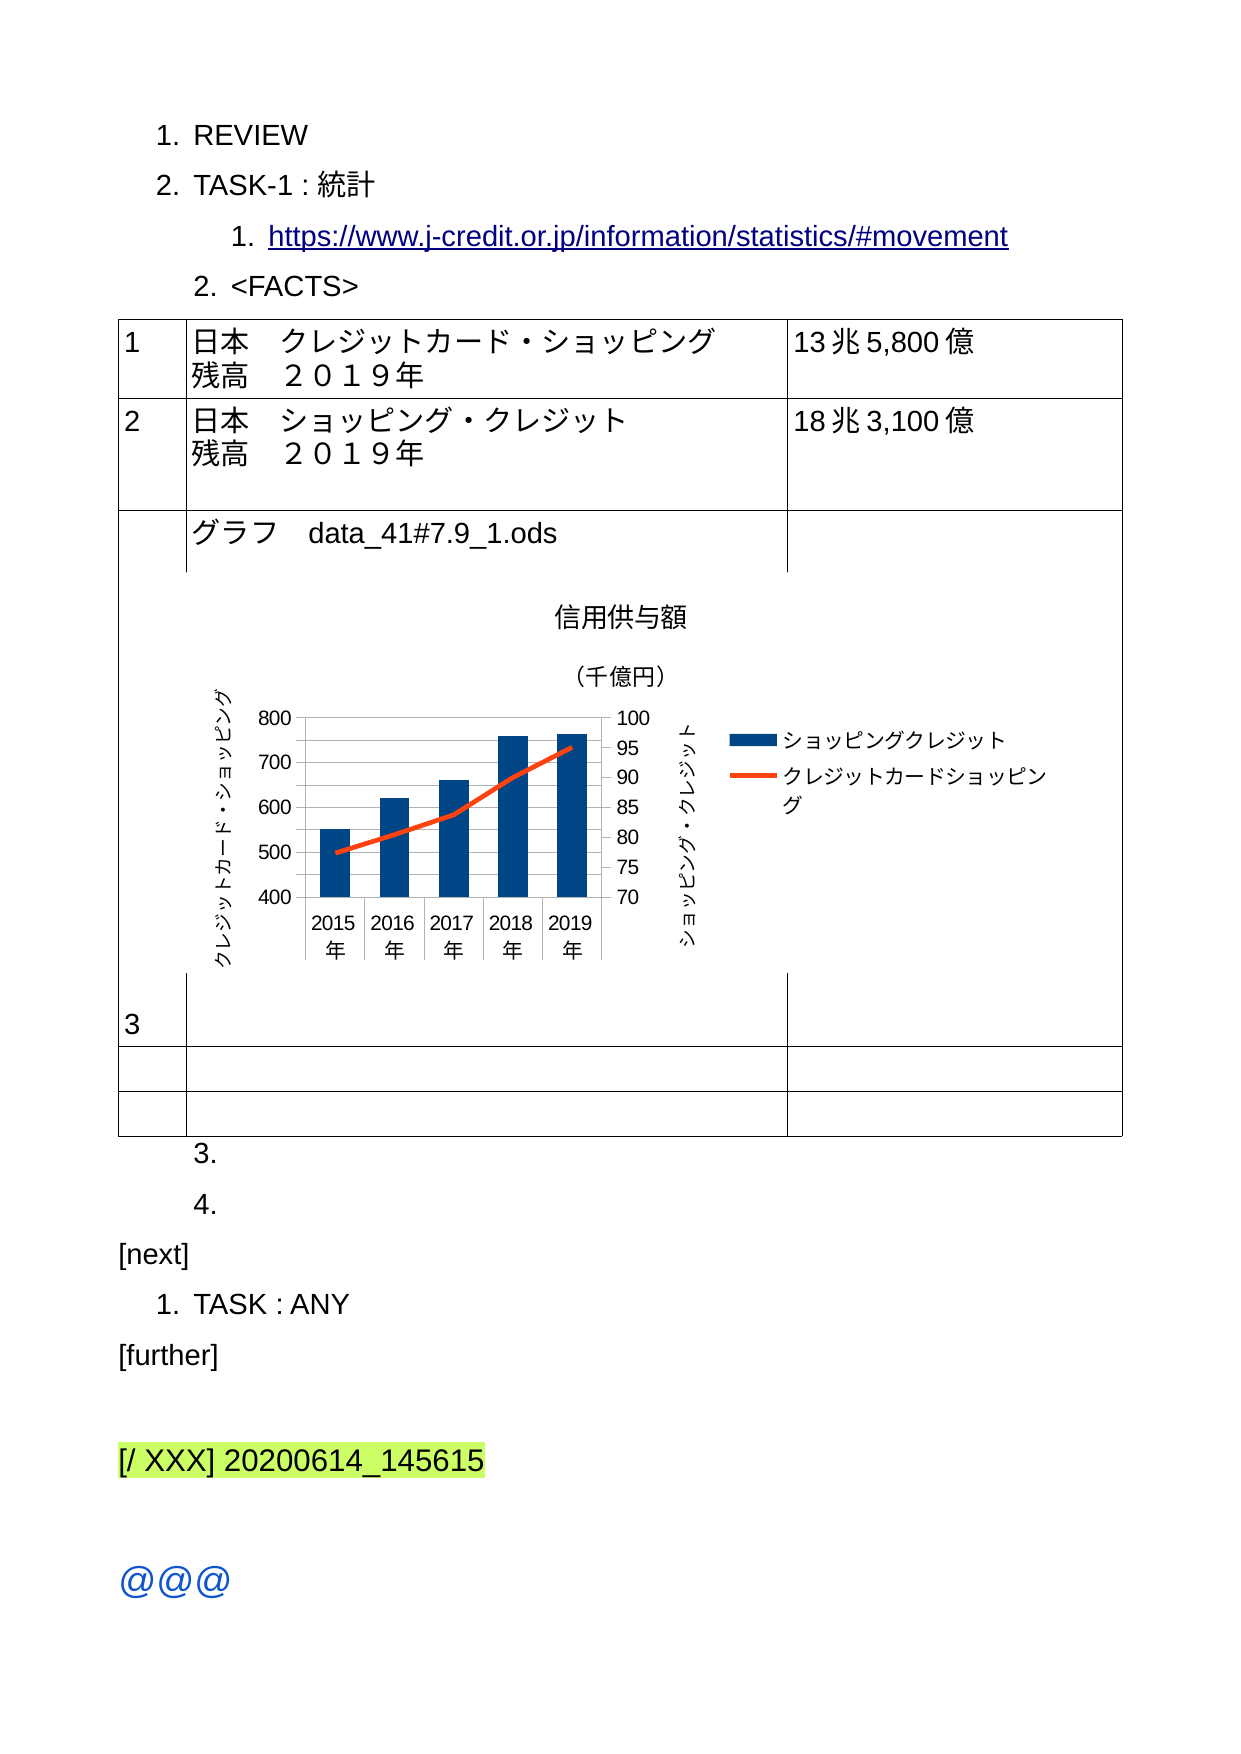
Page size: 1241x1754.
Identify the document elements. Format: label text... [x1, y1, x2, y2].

list REVIEW [156, 118, 1122, 152]
list TASK-1 : 統計 [156, 168, 1122, 202]
list TASK : ANY [156, 1287, 1122, 1321]
text [next] [118, 1237, 1122, 1271]
table_cell [788, 1047, 1122, 1091]
table_cell 日本 ショッピング・クレジット 残高 ２０１９年 [187, 399, 787, 510]
text @@@ [118, 1558, 1122, 1602]
table_cell 3 [119, 511, 186, 1046]
table_cell [119, 1047, 186, 1091]
table_cell グラフ data_41#7.9_1.ods [187, 511, 787, 572]
table_cell 18兆3,100億 [788, 399, 1122, 510]
table_cell [187, 974, 787, 1046]
list <FACTS> [193, 269, 1122, 303]
table_cell [788, 1092, 1122, 1136]
table_header 日本 クレジットカード・ショッピング 残高 ２０１９年 [187, 320, 787, 398]
table_cell [788, 511, 1122, 1046]
table_header 1 [119, 320, 186, 398]
table_cell [187, 1047, 787, 1091]
table_cell 2 [119, 399, 186, 510]
list https://www.j-credit.or.jp/information/statistics/#movement [231, 219, 1122, 252]
text [/ XXX] 20200614_145615 [118, 1388, 1122, 1478]
text [further] [118, 1338, 1122, 1371]
table_cell [119, 1092, 186, 1136]
table_cell [187, 1092, 787, 1136]
table_header 13兆5,800億 [788, 320, 1122, 398]
